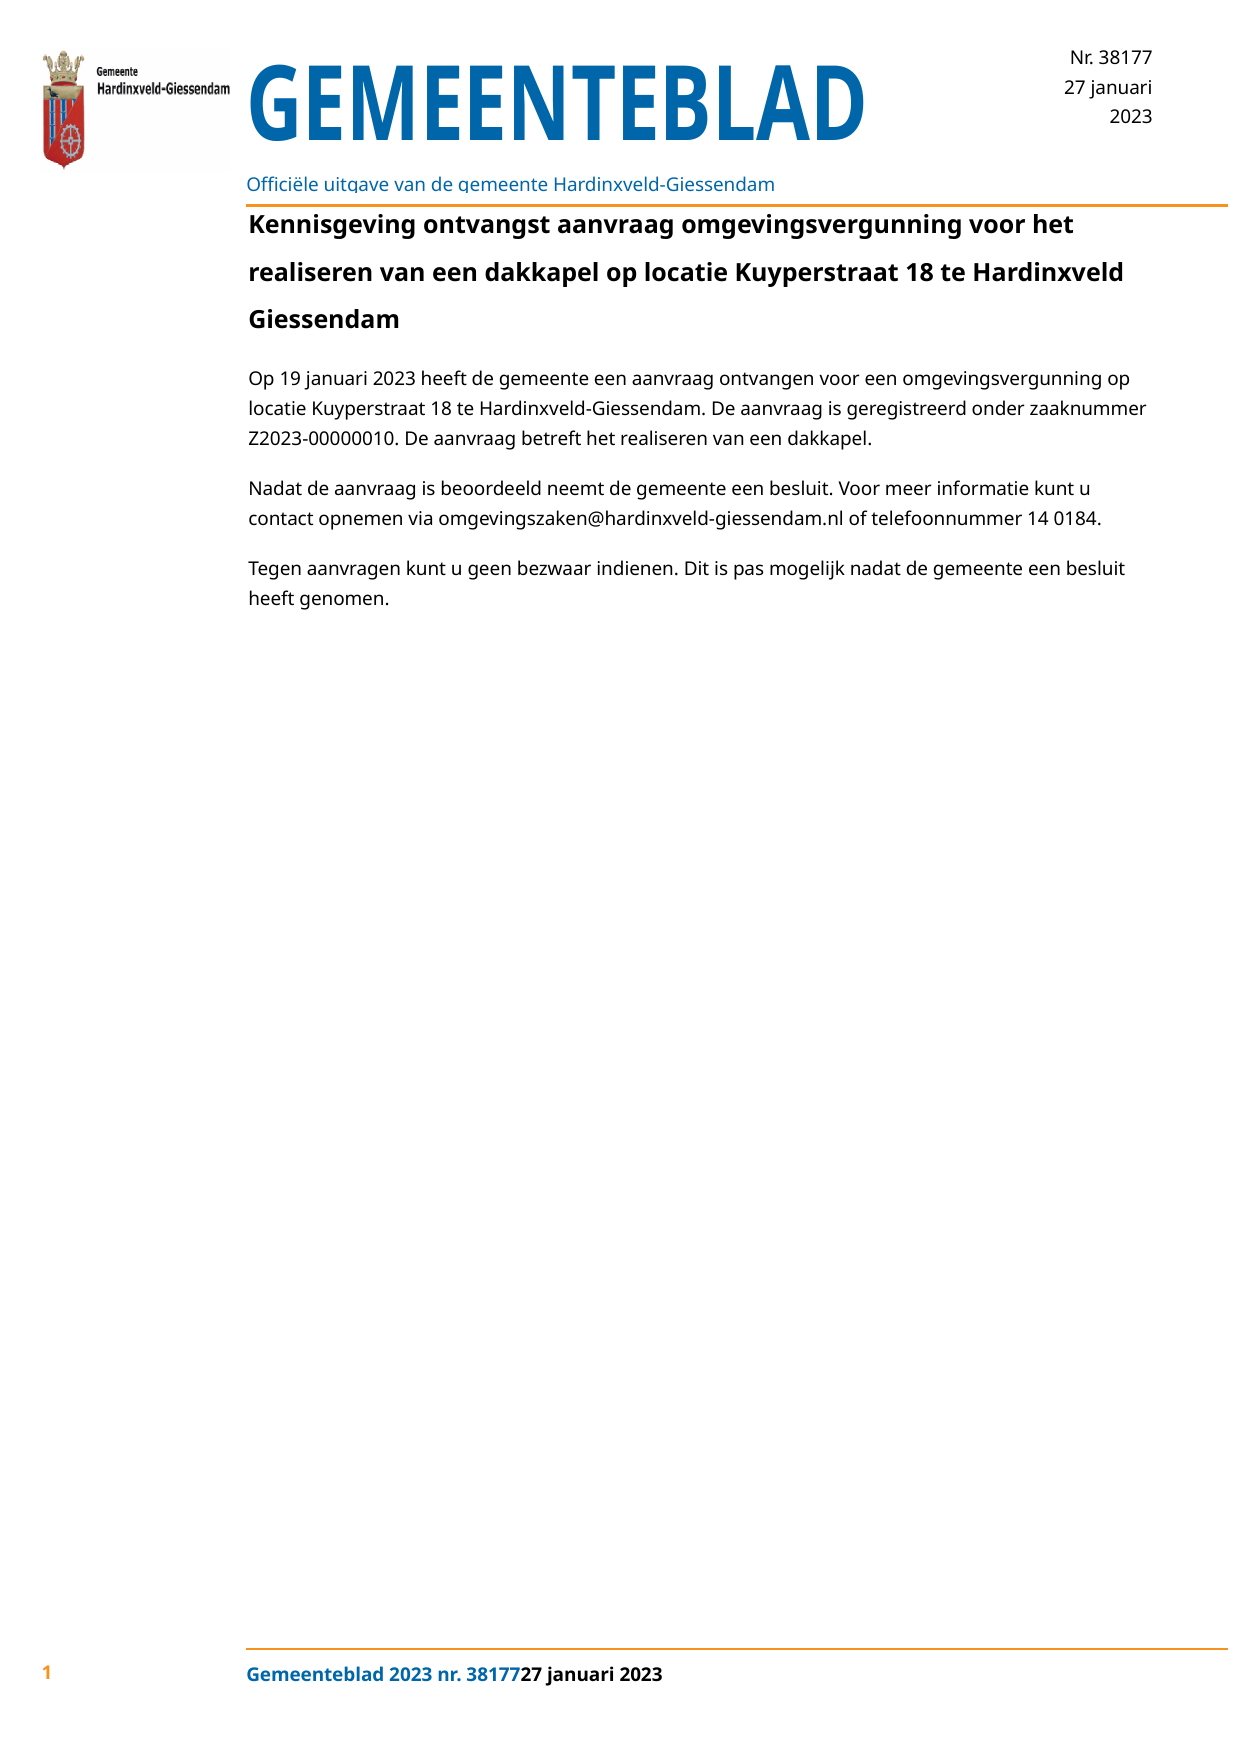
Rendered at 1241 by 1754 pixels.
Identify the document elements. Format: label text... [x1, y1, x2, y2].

text Nadat de aanvraag is beoordeeld neemt de gemeente een besluit. Voor meer informatie kunt u contact opnemen via omgevingszaken@hardinxveld-giessendam.nl of telefoonnummer 14 0184. [248, 475, 1152, 530]
picture [41, 47, 231, 172]
text Op 19 januari 2023 heeft de gemeente een aanvraag ontvangen voor een omgevingsvergunning op locatie Kuyperstraat 18 te Hardinxveld-Giessendam. De aanvraag is geregistreerd onder zaaknummer Z2023-00000010. De aanvraag betreft het realiseren van een dakkapel. [248, 366, 1152, 450]
text Kennisgeving ontvangst aanvraag omgevingsvergunning voor het realiseren van een dakkapel op locatie Kuyperstraat 18 te Hardinxveld Giessendam [248, 207, 1152, 336]
text Tegen aanvragen kunt u geen bezwaar indienen. Dit is pas mogelijk nadat de gemeente een besluit heeft genomen. [248, 555, 1152, 610]
